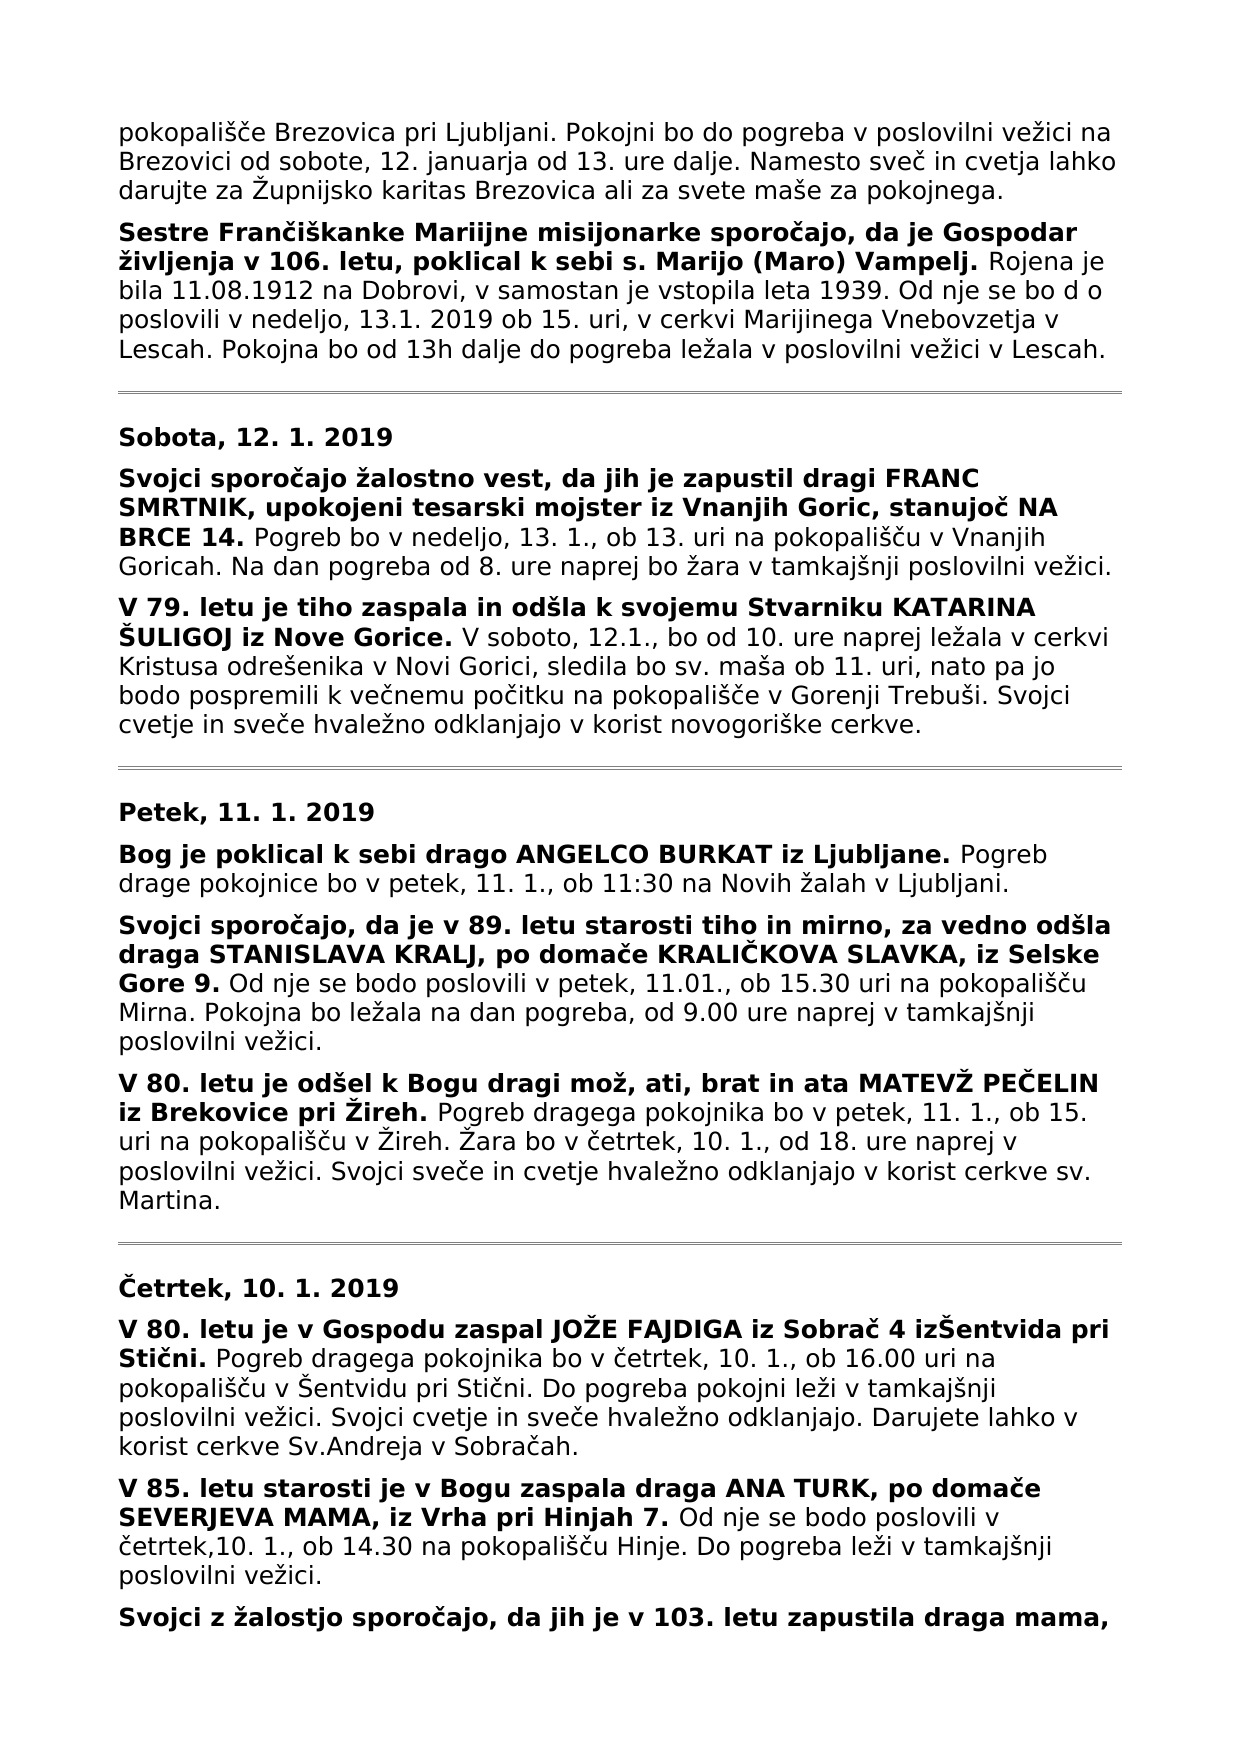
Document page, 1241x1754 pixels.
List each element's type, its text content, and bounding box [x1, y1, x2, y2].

text V 80. letu je v Gospodu zaspal JOŽE FAJDIGA iz Sobrač 4 izŠentvida pri Stični. Pogreb dragega pokojnika bo v četrtek, 10. 1., ob 16.00 uri na pokopališču v Šentvidu pri Stični. Do pogreba pokojni leži v tamkajšnji poslovilni vežici. Svojci cvetje in sveče hvaležno odklanjajo. Darujete lahko v korist cerkve Sv.Andreja v Sobračah. [118, 1316, 1122, 1461]
text Bog je poklical k sebi drago ANGELCO BURKAT iz Ljubljane. Pogreb drage pokojnice bo v petek, 11. 1., ob 11:30 na Novih žalah v Ljubljani. [118, 840, 1122, 898]
text V 85. letu starosti je v Bogu zaspala draga ANA TURK, po domače SEVERJEVA MAMA, iz Vrha pri Hinjah 7. Od nje se bodo poslovili v četrtek,10. 1., ob 14.30 na pokopališču Hinje. Do pogreba leži v tamkajšnji poslovilni vežici. [118, 1474, 1122, 1591]
text Svojci sporočajo žalostno vest, da jih je zapustil dragi FRANC SMRTNIK, upokojeni tesarski mojster iz Vnanjih Goric, stanujoč NA BRCE 14. Pogreb bo v nedeljo, 13. 1., ob 13. uri na pokopališču v Vnanjih Goricah. Na dan pogreba od 8. ure naprej bo žara v tamkajšnji poslovilni vežici. [118, 464, 1122, 581]
text V 79. letu je tiho zaspala in odšla k svojemu Stvarniku KATARINA ŠULIGOJ iz Nove Gorice. V soboto, 12.1., bo od 10. ure naprej ležala v cerkvi Kristusa odrešenika v Novi Gorici, sledila bo sv. maša ob 11. uri, nato pa jo bodo pospremili k večnemu počitku na pokopališče v Gorenji Trebuši. Svojci cvetje in sveče hvaležno odklanjajo v korist novogoriške cerkve. [118, 594, 1122, 739]
text Svojci sporočajo, da je v 89. letu starosti tiho in mirno, za vedno odšla draga STANISLAVA KRALJ, po domače KRALIČKOVA SLAVKA, iz Selske Gore 9. Od nje se bodo poslovili v petek, 11.01., ob 15.30 uri na pokopališču Mirna. Pokojna bo ležala na dan pogreba, od 9.00 ure naprej v tamkajšnji poslovilni vežici. [118, 911, 1122, 1057]
text Petek, 11. 1. 2019 [118, 798, 1122, 827]
text Svojci z žalostjo sporočajo, da jih je v 103. letu zapustila draga mama, [118, 1603, 1122, 1632]
text V 80. letu je odšel k Bogu dragi mož, ati, brat in ata MATEVŽ PEČELIN iz Brekovice pri Žireh. Pogreb dragega pokojnika bo v petek, 11. 1., ob 15. uri na pokopališču v Žireh. Žara bo v četrtek, 10. 1., od 18. ure naprej v poslovilni vežici. Svojci sveče in cvetje hvaležno odklanjajo v korist cerkve sv. Martina. [118, 1069, 1122, 1215]
text Sestre Frančiškanke Mariijne misijonarke sporočajo, da je Gospodar življenja v 106. letu, poklical k sebi s. Marijo (Maro) Vampelj. Rojena je bila 11.08.1912 na Dobrovi, v samostan je vstopila leta 1939. Od nje se bo d o poslovili v nedeljo, 13.1. 2019 ob 15. uri, v cerkvi Marijinega Vnebovzetja v Lescah. Pokojna bo od 13h dalje do pogreba ležala v poslovilni vežici v Lescah. [118, 218, 1122, 364]
text Četrtek, 10. 1. 2019 [118, 1274, 1122, 1303]
text Sobota, 12. 1. 2019 [118, 423, 1122, 452]
text pokopališče Brezovica pri Ljubljani. Pokojni bo do pogreba v poslovilni vežici na Brezovici od sobote, 12. januarja od 13. ure dalje. Namesto sveč in cvetja lahko darujte za Župnijsko karitas Brezovica ali za svete maše za pokojnega. [118, 118, 1122, 206]
